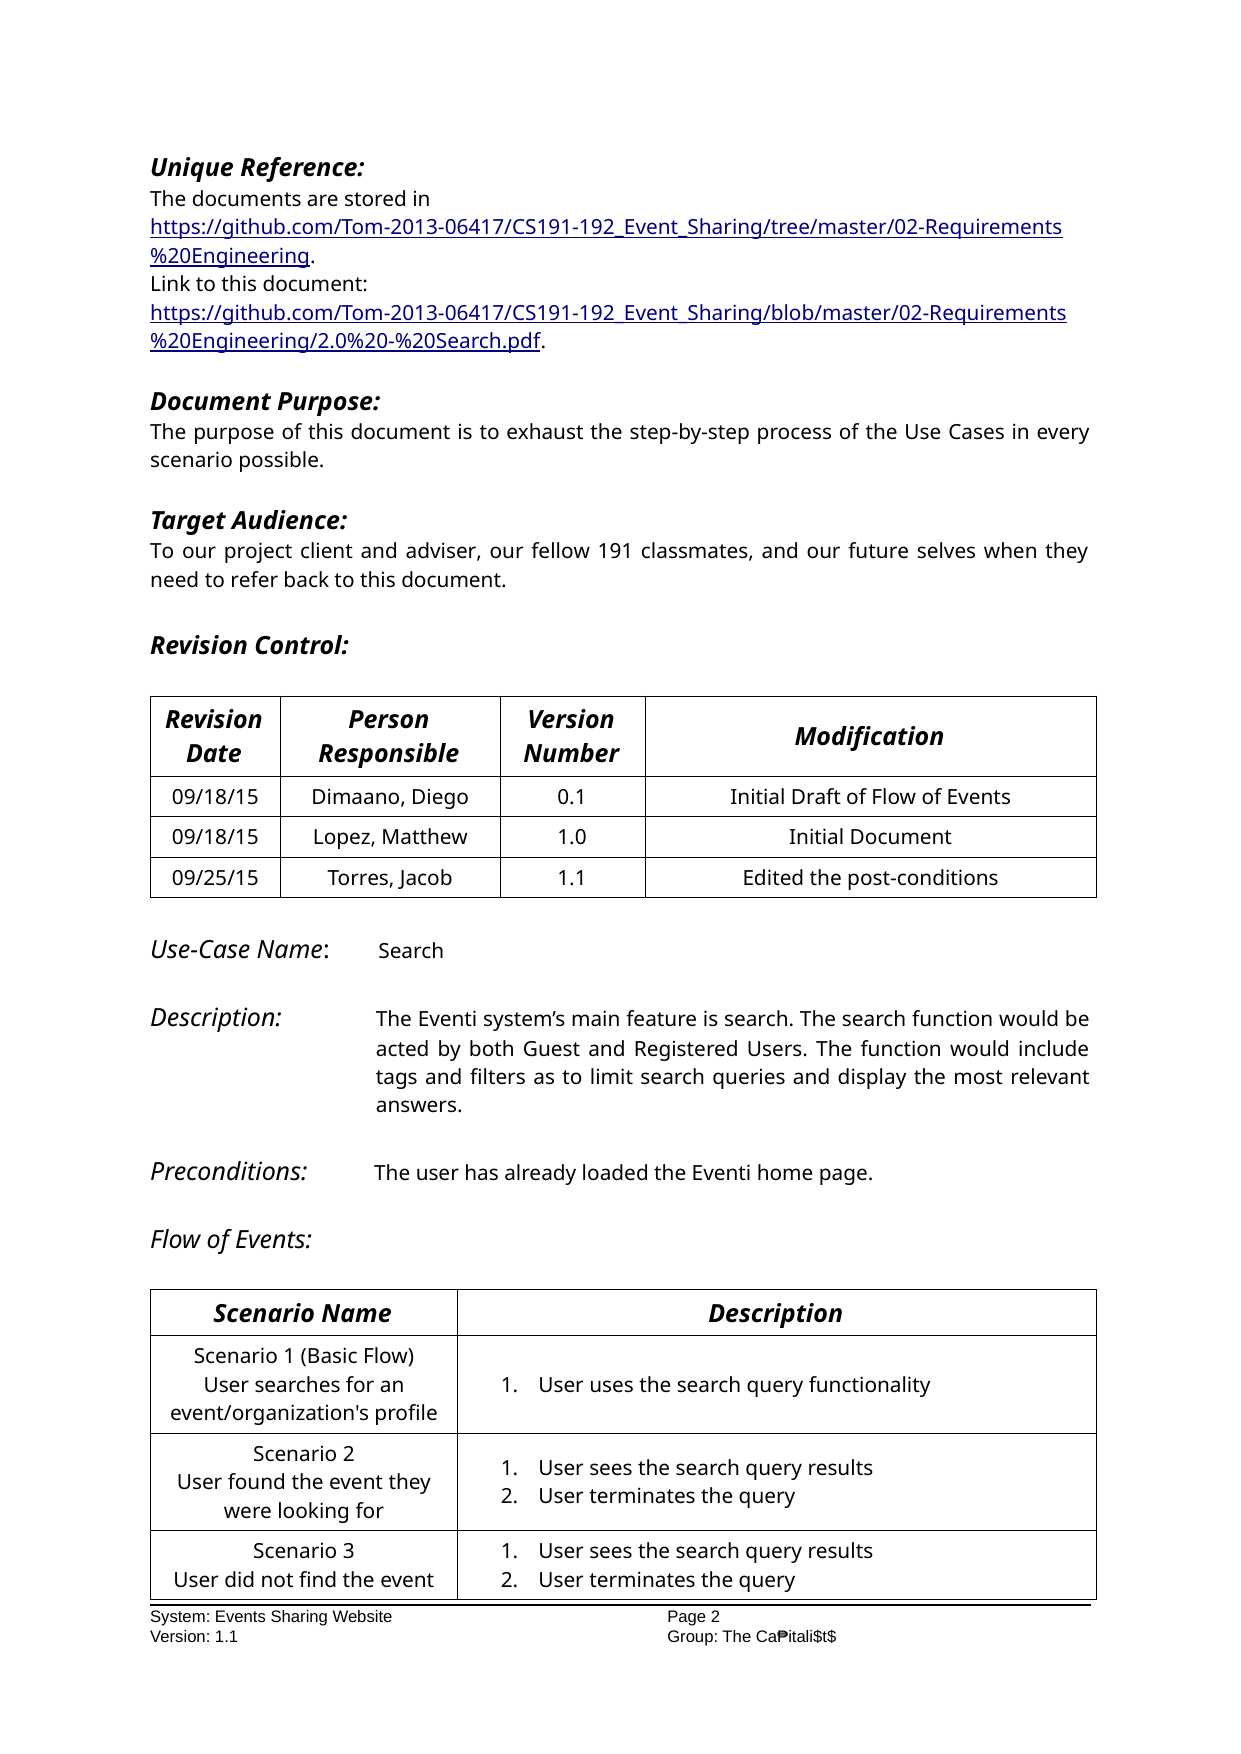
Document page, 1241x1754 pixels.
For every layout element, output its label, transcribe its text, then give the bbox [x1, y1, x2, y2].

subtitle The purpose of this document is to exhaust the step-by-step process of the Use Cases in every scenario possible. [150, 417, 1091, 474]
table_cell Torres, Jacob [281, 858, 500, 897]
table_cell Scenario 3 User did not find the event [151, 1531, 457, 1599]
table_cell User uses the search query functionality [458, 1336, 1096, 1433]
text Flow of Events: [150, 1221, 1091, 1255]
table_cell User sees the search query results User terminates the query [458, 1434, 1096, 1530]
table_cell Scenario 1 (Basic Flow) User searches for an event/organization's profile [151, 1336, 457, 1433]
table_cell Lopez, Matthew [281, 817, 500, 857]
table_header Modification [646, 697, 1096, 776]
table_cell Edited the post-conditions [646, 858, 1096, 897]
text Description: The Eventi system’s main feature is search. The search function would be acted by both Guest and Registered Users. The function would include tags and filters as to limit search queries and display the most relevant answers. [150, 1000, 1091, 1119]
table_header Description [458, 1290, 1096, 1335]
text Use-Case Name: Search [150, 932, 1091, 966]
table_cell 09/18/15 [151, 777, 280, 816]
subtitle The documents are stored in https://github.com/Tom-2013-06417/CS191-192_Event_Sharing/tree/master/02-Requirements%20Engineering. [150, 184, 1091, 269]
subtitle Revision Control: [150, 627, 1091, 662]
table_cell 0.1 [501, 777, 645, 816]
table_header Revision Date [151, 697, 280, 776]
table_cell 09/25/15 [151, 858, 280, 897]
text To our project client and adviser, our fellow 191 classmates, and our future selves when they need to refer back to this document. [150, 537, 1091, 593]
table_cell Scenario 2 User found the event they were looking for [151, 1434, 457, 1530]
table_cell 1.0 [501, 817, 645, 857]
subtitle Target Audience: [150, 502, 1091, 537]
table_cell User sees the search query results User terminates the query [458, 1531, 1096, 1599]
subtitle Link to this document: https://github.com/Tom-2013-06417/CS191-192_Event_Sharing/blob/master/02-Requirements%20Engineering/2.0%20-%20Search.pdf. [150, 269, 1091, 355]
table_cell Initial Document [646, 817, 1096, 857]
table_header Person Responsible [281, 697, 500, 776]
table_cell 1.1 [501, 858, 645, 897]
subtitle Unique Reference: [150, 150, 1091, 184]
subtitle Document Purpose: [150, 383, 1091, 417]
table_cell Initial Draft of Flow of Events [646, 777, 1096, 816]
table_cell 09/18/15 [151, 817, 280, 857]
text Preconditions: The user has already loaded the Eventi home page. [150, 1153, 1091, 1187]
table_header Scenario Name [151, 1290, 457, 1335]
table_header Version Number [501, 697, 645, 776]
table_cell Dimaano, Diego [281, 777, 500, 816]
